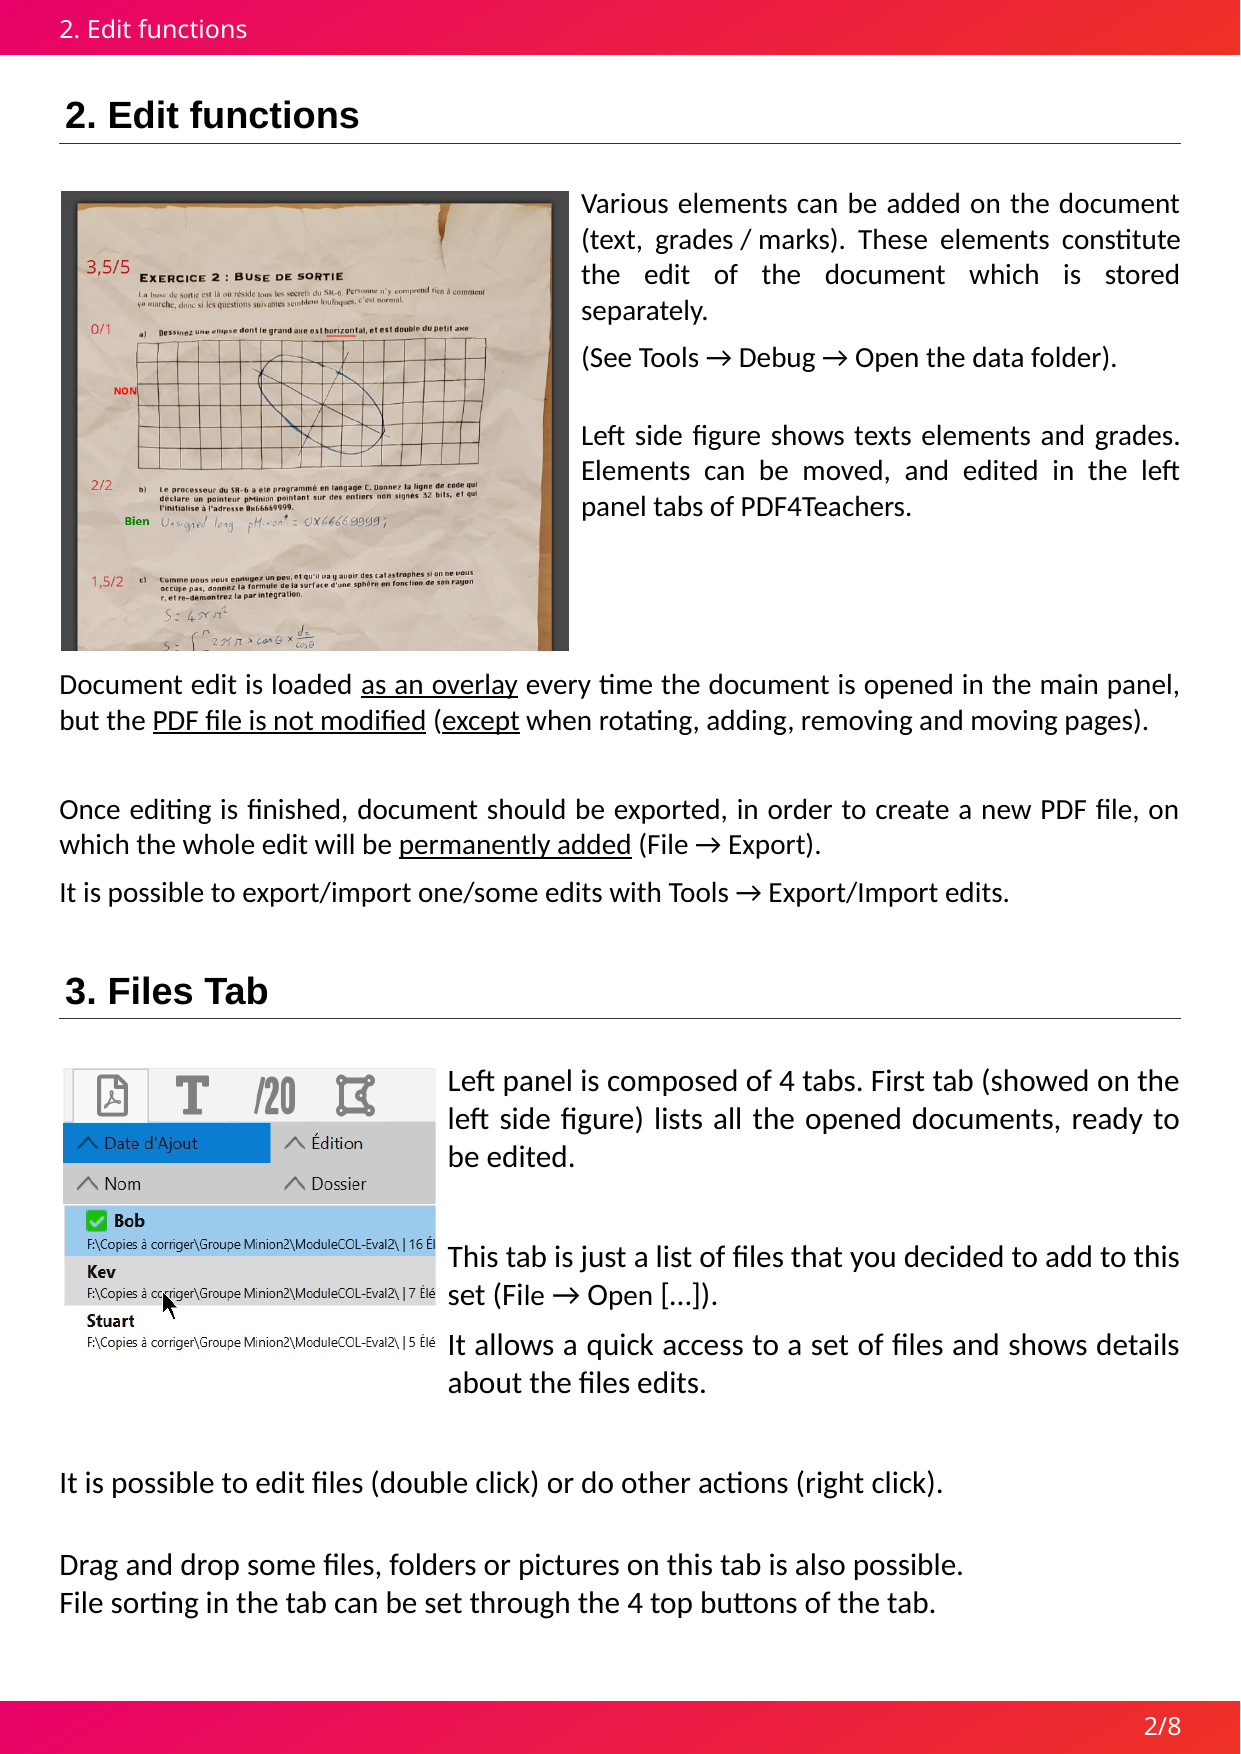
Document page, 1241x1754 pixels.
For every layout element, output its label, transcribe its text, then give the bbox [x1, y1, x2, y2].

text (See Tools → Debug → Open the data folder). [569, 339, 1181, 375]
subtitle Files Tab [59, 963, 1181, 1018]
text Left side figure shows texts elements and grades. Elements can be moved, and edited in the left panel tabs of PDF4Teachers. [569, 417, 1181, 523]
text File sorting in the tab can be set through the 4 top buttons of the tab. [59, 1584, 1181, 1622]
text Various elements can be added on the document (text, grades / marks). These elements constitute the edit of the document which is stored separately. [71, 185, 1181, 328]
subtitle Edit functions [59, 87, 1181, 143]
text Left panel is composed of 4 tabs. First tab (showed on the left side figure) lists all the opened documents, ready to be edited. [71, 1061, 1181, 1175]
text It is possible to edit files (double click) or do other actions (right click). [59, 1463, 1181, 1501]
text It allows a quick access to a set of files and shows details about the files edits. [71, 1325, 1181, 1401]
text It is possible to export/import one/some edits with Tools → Export/Import edits. [59, 874, 1181, 909]
text Once editing is finished, document should be exported, in order to create a new PDF file, on which the whole edit will be permanently added (File → Export). [59, 791, 1181, 862]
text This tab is just a list of files that you decided to add to this set (File → Open […]). [71, 1237, 1181, 1313]
text Drag and drop some files, folders or pictures on this tab is also possible. [59, 1546, 1181, 1584]
text Document edit is loaded as an overlay every time the document is opened in the main panel, but the PDF file is not modified (except when rotating, adding, removing and moving pages). [59, 666, 1181, 737]
picture [61, 191, 569, 651]
